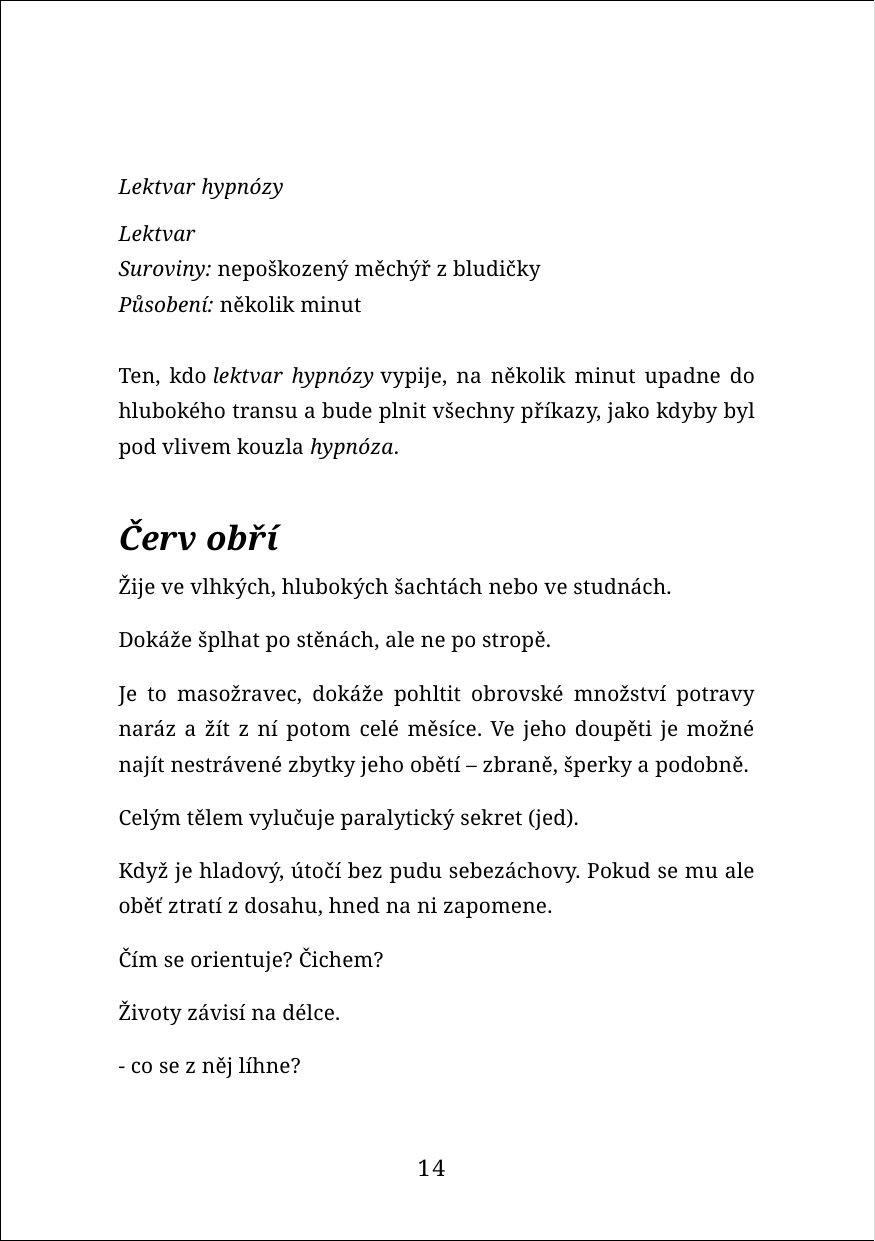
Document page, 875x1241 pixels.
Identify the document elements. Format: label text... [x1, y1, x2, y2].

text Celým tělem vylučuje paralytický sekret (jed). [118, 803, 756, 831]
subtitle Červ obří [118, 515, 756, 560]
text Když je hladový, útočí bez pudu sebezáchovy. Pokud se mu ale oběť ztratí z dosahu, hned na ni zapomene. [118, 856, 756, 920]
text Je to masožravec, dokáže pohltit obrovské množství potravy naráz a žít z ní potom celé měsíce. Ve jeho doupěti je možné najít nestrávené zbytky jeho obětí – zbraně, šperky a podobně. [118, 679, 756, 778]
text Lektvar hypnózy [118, 172, 756, 200]
text Žije ve vlhkých, hlubokých šachtách nebo ve studnách. [118, 572, 756, 601]
text Lektvar Suroviny: nepoškozený měchýř z bludičky Působení: několik minut Ten, kdo lektvar hypnózy vypije, na několik minut upadne do hlubokého transu a bude plnit všechny příkazy, jako kdyby byl pod vlivem kouzla hypnóza. [118, 219, 756, 461]
text Dokáže šplhat po stěnách, ale ne po stropě. [118, 625, 756, 654]
text Životy závisí na délce. [118, 998, 756, 1027]
text - co se z něj líhne? [118, 1051, 756, 1080]
text Čím se orientuje? Čichem? [118, 945, 756, 973]
